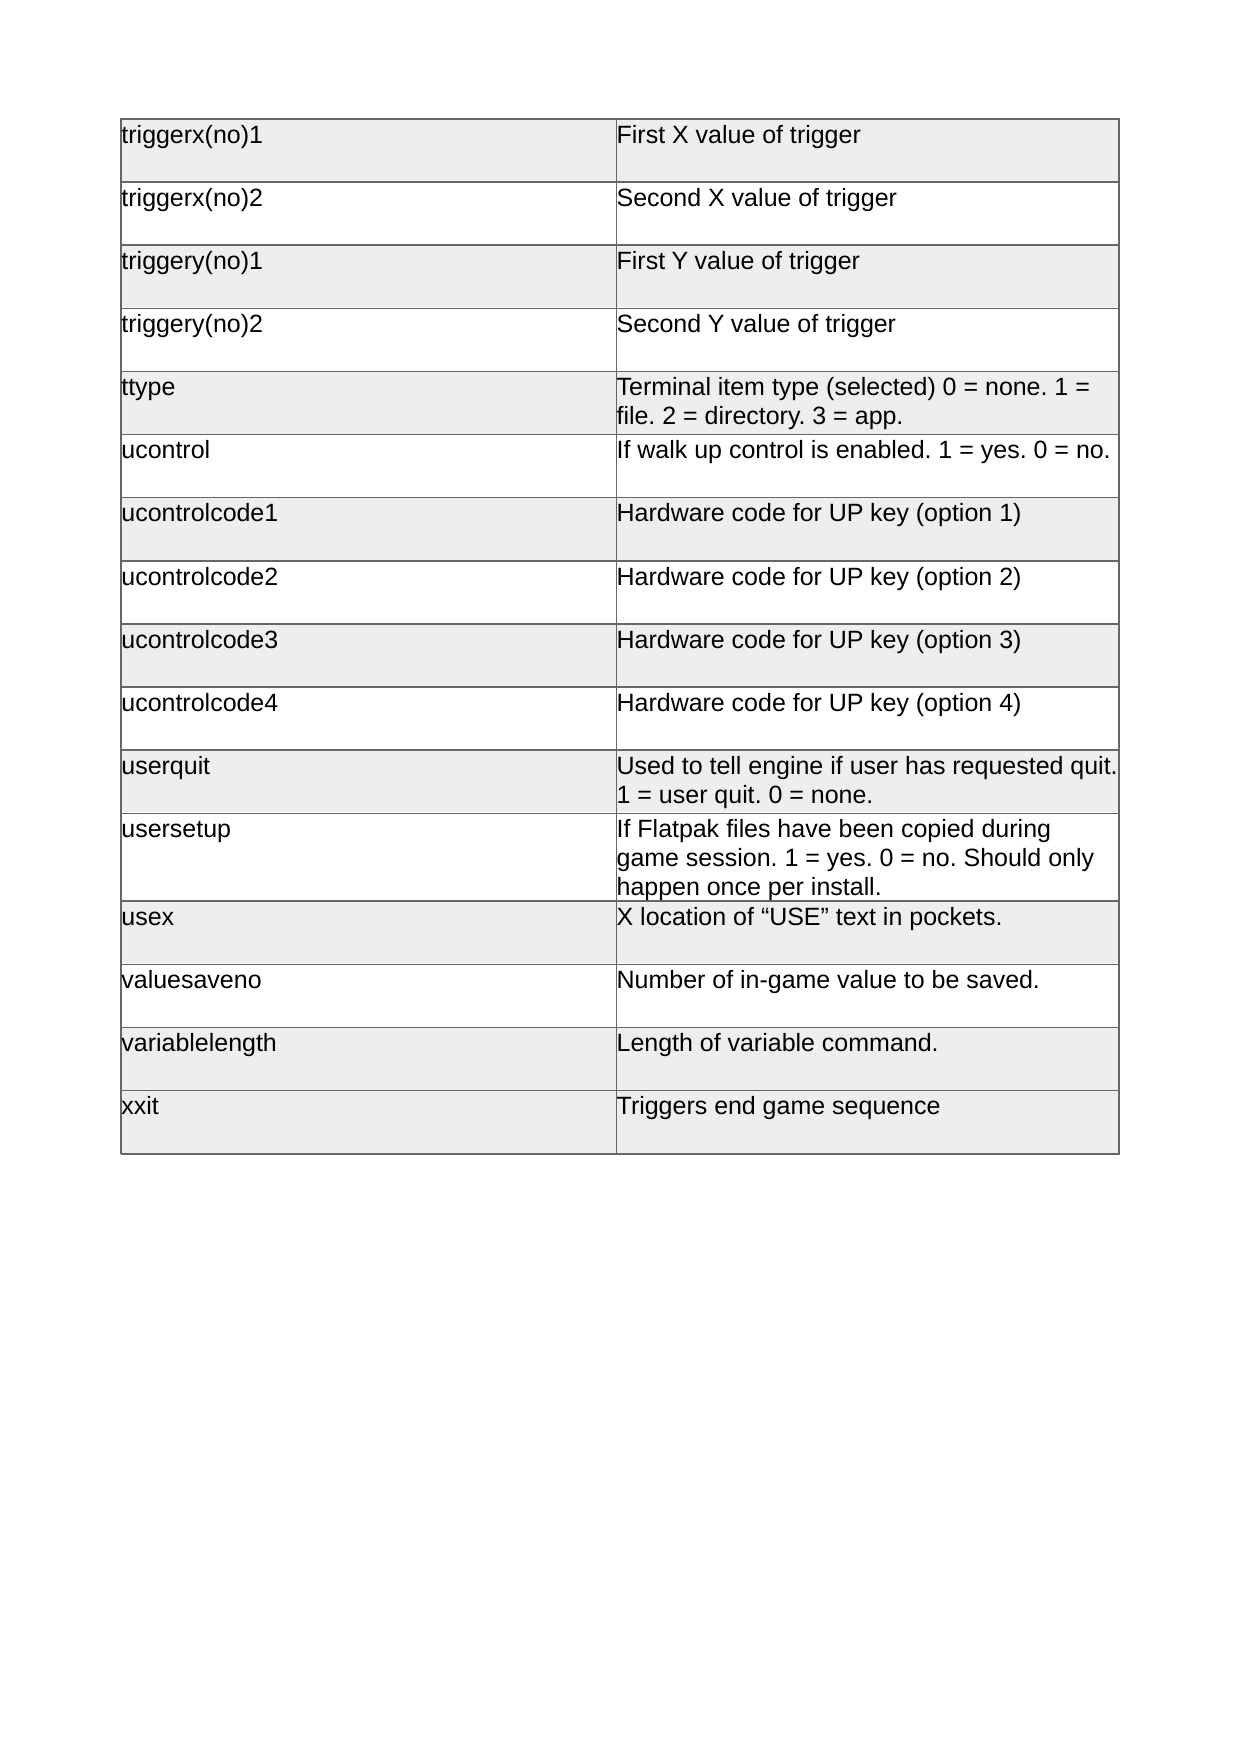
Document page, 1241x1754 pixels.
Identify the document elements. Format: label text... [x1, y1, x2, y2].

table_cell variablelength [122, 1028, 616, 1090]
table_cell X location of “USE” text in pockets. [617, 902, 1118, 963]
table_cell triggerx(no)2 [122, 183, 616, 244]
table_cell Triggers end game sequence [617, 1091, 1118, 1153]
table_cell Hardware code for UP key (option 4) [617, 688, 1118, 749]
table_cell Hardware code for UP key (option 2) [617, 562, 1118, 623]
table_cell Used to tell engine if user has requested quit. 1 = user quit. 0 = none. [617, 751, 1118, 812]
table_cell If Flatpak files have been copied during game session. 1 = yes. 0 = no. Should only happen once per install. [617, 814, 1118, 900]
table_cell valuesaveno [122, 965, 616, 1027]
table_cell ucontrolcode3 [122, 625, 616, 686]
table_cell Length of variable command. [617, 1028, 1118, 1090]
table_cell triggerx(no)1 [122, 120, 616, 181]
table_cell ucontrolcode4 [122, 688, 616, 749]
table_cell xxit [122, 1091, 616, 1153]
table_cell Number of in-game value to be saved. [617, 965, 1118, 1027]
table_cell First X value of trigger [617, 120, 1118, 181]
table_cell Second Y value of trigger [617, 309, 1118, 371]
table_cell ttype [122, 372, 616, 434]
table_cell If walk up control is enabled. 1 = yes. 0 = no. [617, 435, 1118, 497]
table_cell First Y value of trigger [617, 246, 1118, 307]
table_cell Hardware code for UP key (option 3) [617, 625, 1118, 686]
table_cell ucontrol [122, 435, 616, 497]
table_cell Hardware code for UP key (option 1) [617, 498, 1118, 560]
table_cell usex [122, 902, 616, 963]
table_cell triggery(no)2 [122, 309, 616, 371]
table_cell Terminal item type (selected) 0 = none. 1 = file. 2 = directory. 3 = app. [617, 372, 1118, 434]
table_cell usersetup [122, 814, 616, 900]
table_cell ucontrolcode1 [122, 498, 616, 560]
table_cell triggery(no)1 [122, 246, 616, 307]
table_cell userquit [122, 751, 616, 812]
table_cell Second X value of trigger [617, 183, 1118, 244]
table_cell ucontrolcode2 [122, 562, 616, 623]
